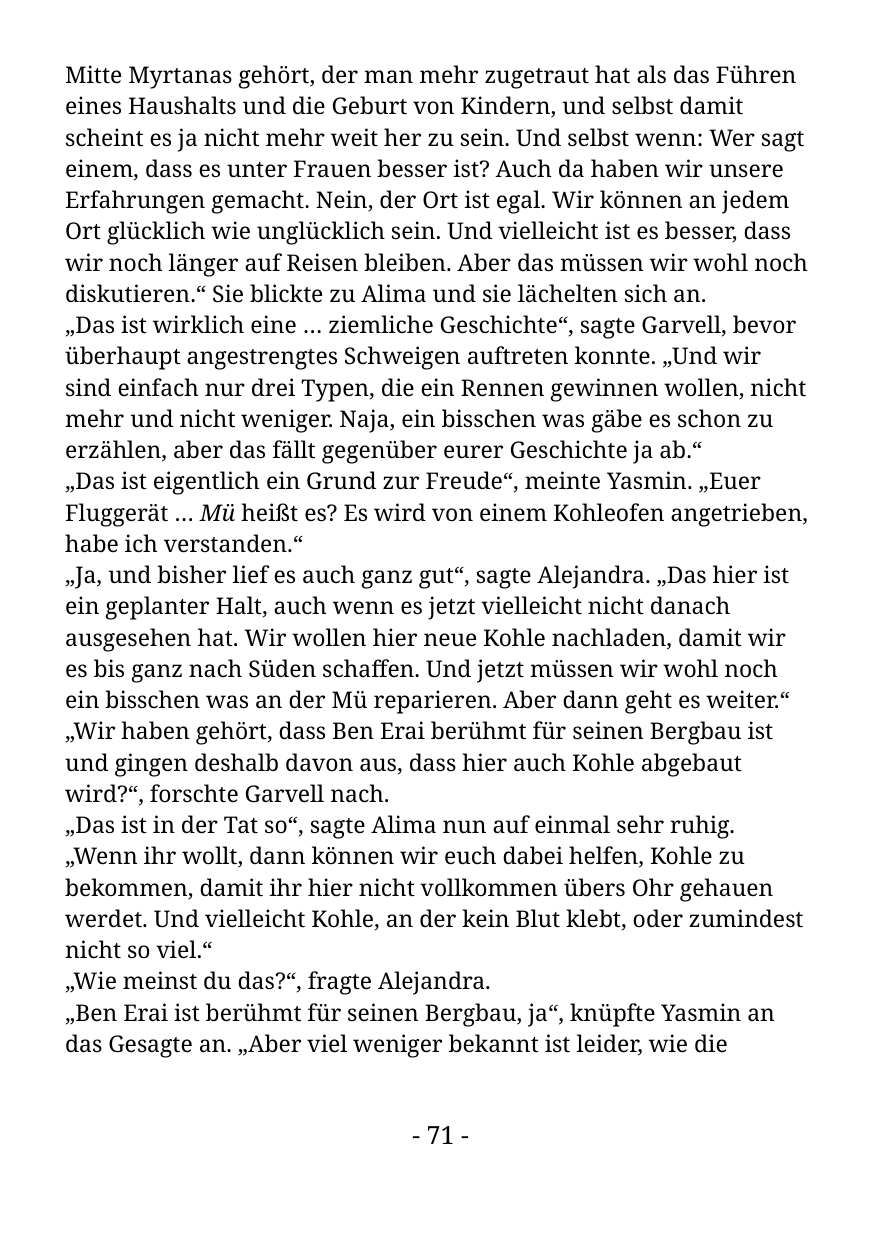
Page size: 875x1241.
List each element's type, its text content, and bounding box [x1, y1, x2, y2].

text „Wie meinst du das?“, fragte Alejandra. [65, 965, 809, 997]
text Mitte Myrtanas gehört, der man mehr zugetraut hat als das Führen eines Haushalts und die Geburt von Kindern, und selbst damit scheint es ja nicht mehr weit her zu sein. Und selbst wenn: Wer sagt einem, dass es unter Frauen besser ist? Auch da haben wir unsere Erfahrungen gemacht. Nein, der Ort ist egal. Wir können an jedem Ort glücklich wie unglücklich sein. Und vielleicht ist es besser, dass wir noch länger auf Reisen bleiben. Aber das müssen wir wohl noch diskutieren.“ Sie blickte zu Alima und sie lächelten sich an. [65, 59, 809, 309]
text „Das ist in der Tat so“, sagte Alima nun auf einmal sehr ruhig. „Wenn ihr wollt, dann können wir euch dabei helfen, Kohle zu bekommen, damit ihr hier nicht vollkommen übers Ohr gehauen werdet. Und vielleicht Kohle, an der kein Blut klebt, oder zumindest nicht so viel.“ [65, 809, 809, 965]
text „Ben Erai ist berühmt für seinen Bergbau, ja“, knüpfte Yasmin an das Gesagte an. „Aber viel weniger bekannt ist leider, wie die [65, 997, 809, 1059]
text „Das ist wirklich eine … ziemliche Geschichte“, sagte Garvell, bevor überhaupt angestrengtes Schweigen auftreten konnte. „Und wir sind einfach nur drei Typen, die ein Rennen gewinnen wollen, nicht mehr und nicht weniger. Naja, ein bisschen was gäbe es schon zu erzählen, aber das fällt gegenüber eurer Geschichte ja ab.“ [65, 309, 809, 465]
text „Das ist eigentlich ein Grund zur Freude“, meinte Yasmin. „Euer Fluggerät … Mü heißt es? Es wird von einem Kohleofen angetrieben, habe ich verstanden.“ [65, 465, 809, 559]
text „Ja, und bisher lief es auch ganz gut“, sagte Alejandra. „Das hier ist ein geplanter Halt, auch wenn es jetzt vielleicht nicht danach ausgesehen hat. Wir wollen hier neue Kohle nachladen, damit wir es bis ganz nach Süden schaffen. Und jetzt müssen wir wohl noch ein bisschen was an der Mü reparieren. Aber dann geht es weiter.“ [65, 559, 809, 715]
text „Wir haben gehört, dass Ben Erai berühmt für seinen Bergbau ist und gingen deshalb davon aus, dass hier auch Kohle abgebaut wird?“, forschte Garvell nach. [65, 715, 809, 809]
